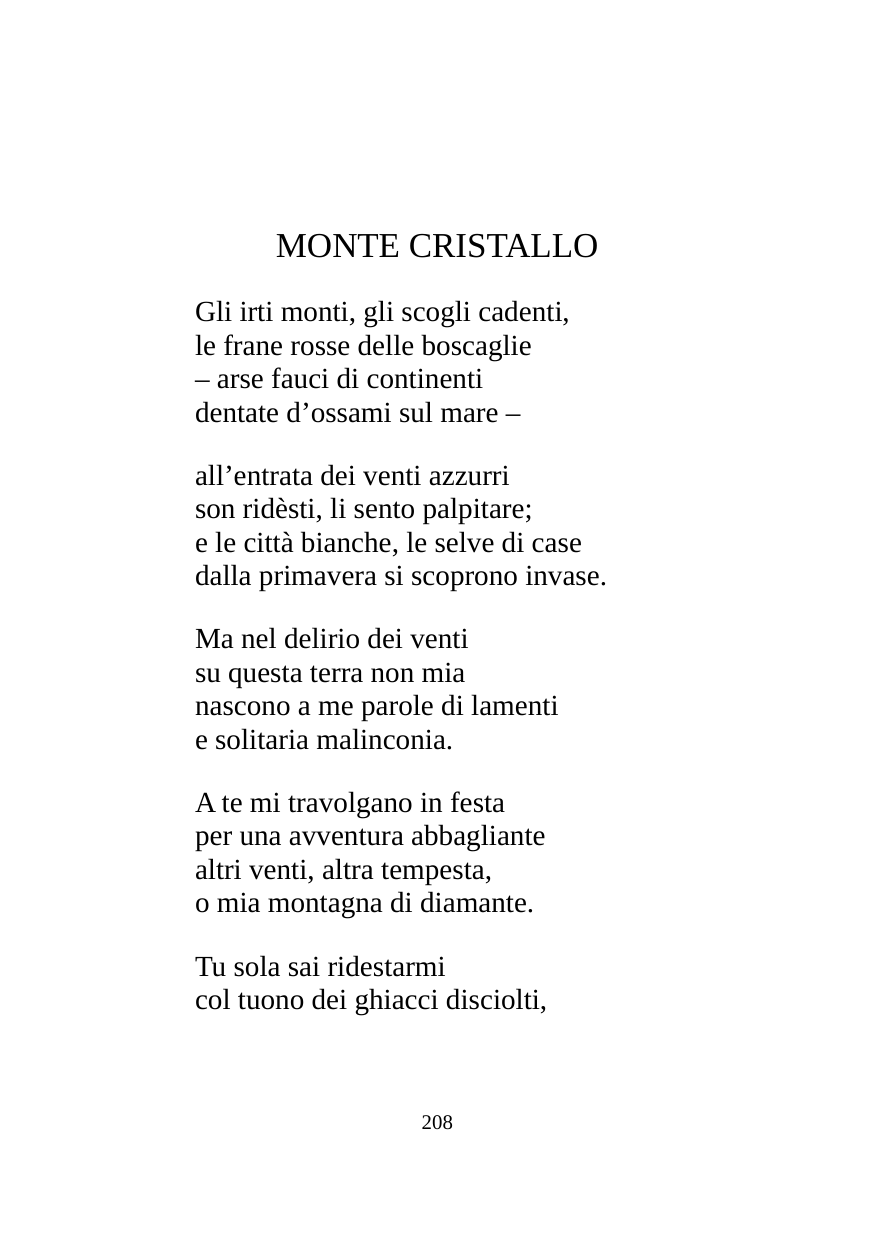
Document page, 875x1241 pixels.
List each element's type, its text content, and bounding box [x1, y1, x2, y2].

text Gli irti monti, gli scogli cadenti, le frane rosse delle boscaglie – arse fauci di continenti dentate d’ossami sul mare – [195, 294, 768, 428]
text Ma nel delirio dei venti su questa terra non mia nascono a me parole di lamenti e solitaria malinconia. [195, 621, 768, 756]
text Tu sola sai ridestarmi col tuono dei ghiacci disciolti, [195, 949, 768, 1016]
text all’entrata dei venti azzurri son ridèsti, li sento palpitare; e le città bianche, le selve di case dalla primavera si scoprono invase. [195, 458, 768, 592]
text A te mi travolgano in festa per una avventura abbagliante altri venti, altra tempesta, o mia montagna di diamante. [195, 785, 768, 919]
subtitle MONTE CRISTALLO [106, 224, 768, 264]
